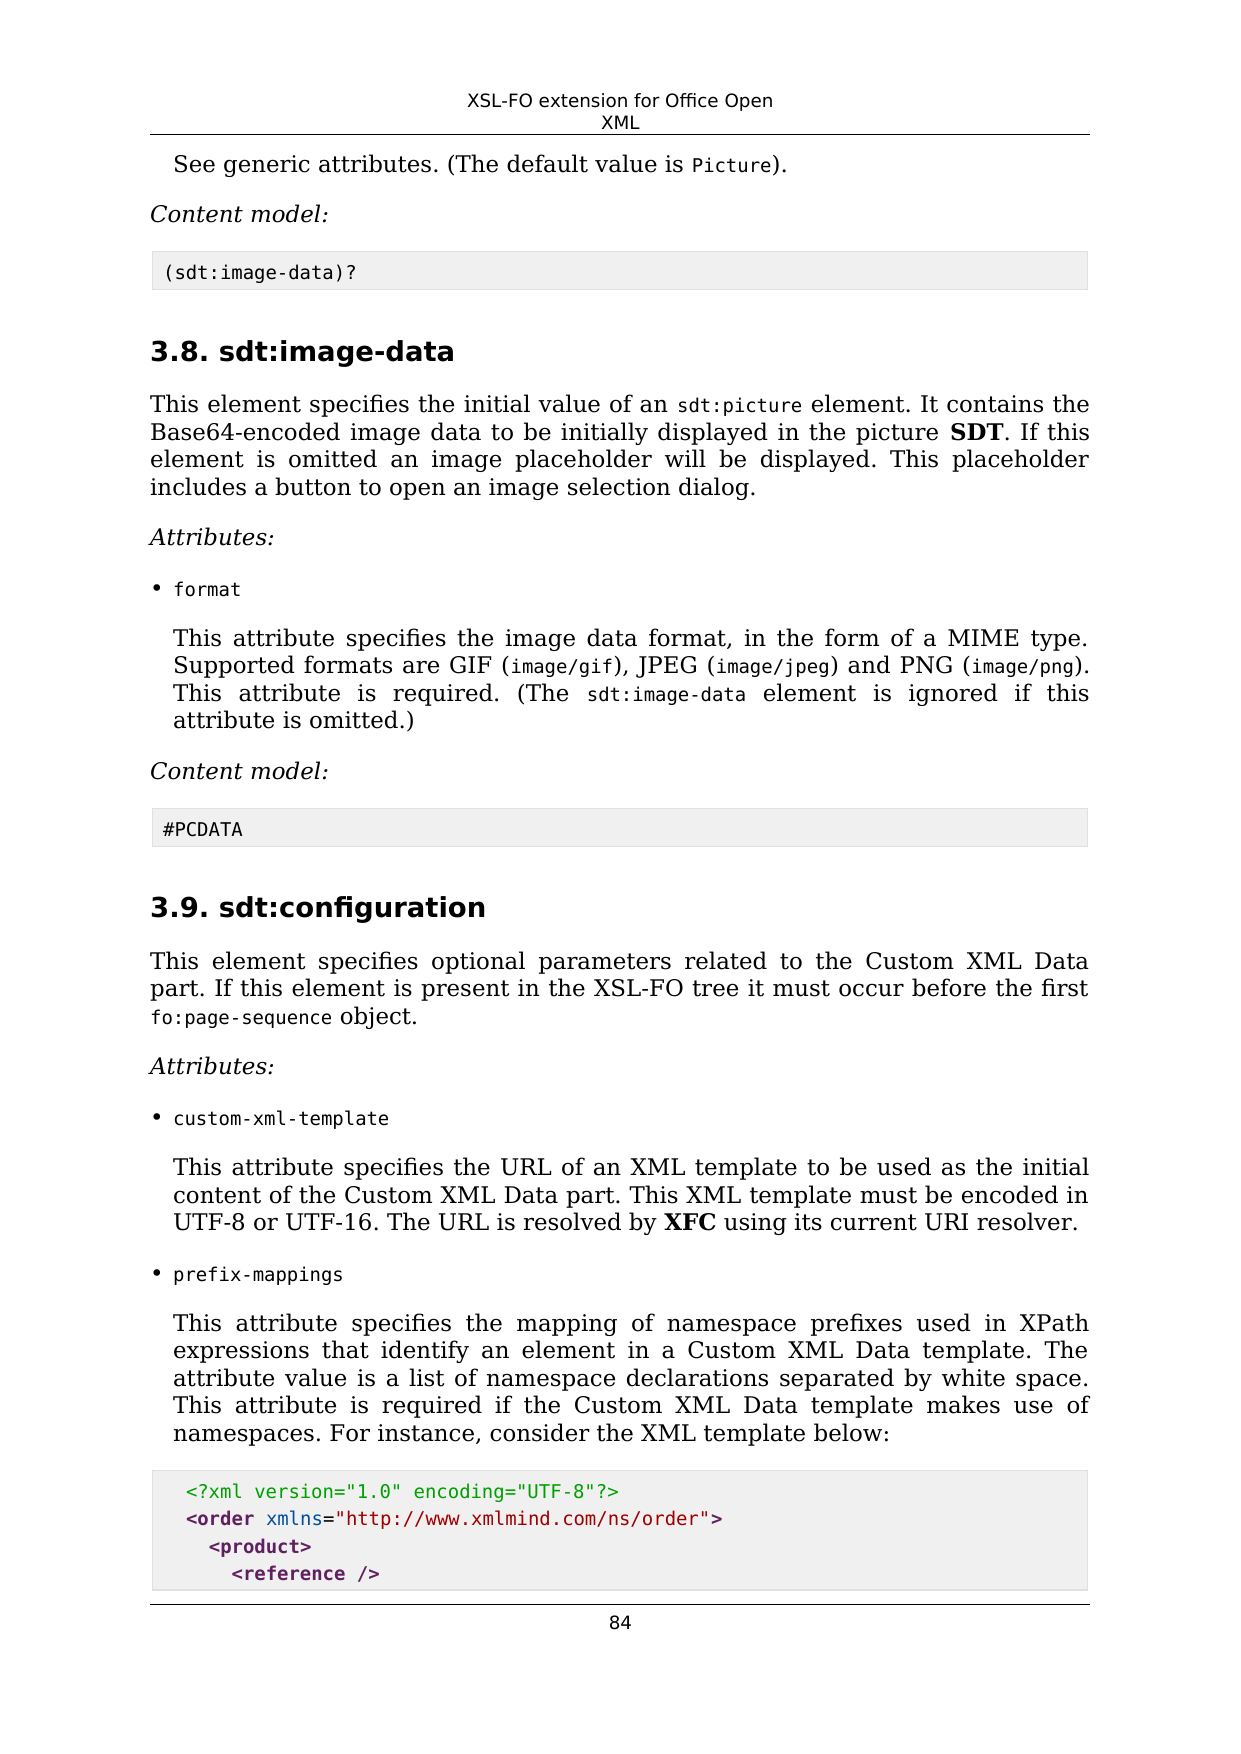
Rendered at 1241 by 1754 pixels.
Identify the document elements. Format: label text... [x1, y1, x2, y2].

text Attributes: [150, 523, 1090, 551]
list format [150, 574, 1090, 601]
list prefix-mappings [150, 1259, 1090, 1286]
text This element specifies optional parameters related to the Custom XML Data part. If this element is present in the XSL-FO tree it must occur before the first fo:page-sequence object. [150, 947, 1090, 1030]
list custom-xml-template [150, 1103, 1090, 1131]
list This attribute specifies the image data format, in the form of a MIME type. Supported formats are GIF (image/gif), JPEG (image/jpeg) and PNG (image/png). This attribute is required. (The sdt:image-data element is ignored if this attribute is omitted.) [150, 624, 1090, 734]
list This attribute specifies the mapping of namespace prefixes used in XPath expressions that identify an element in a Custom XML Data template. The attribute value is a list of namespace declarations separated by white space. This attribute is required if the Custom XML Data template makes use of namespaces. For instance, consider the XML template below: [150, 1309, 1090, 1447]
list See generic attributes. (The default value is Picture). [150, 150, 1090, 177]
text Content model: [150, 200, 1090, 228]
text Content model: [150, 757, 1090, 785]
list <?xml version="1.0" encoding="UTF-8"?> <order xmlns="http://www.xmlmind.com/ns/order"> <product> <reference /> [153, 1471, 1087, 1589]
text Attributes: [150, 1053, 1090, 1080]
text (sdt:image-data)? [153, 252, 1087, 289]
text 3.9. sdt:configuration [150, 892, 1090, 924]
list This attribute specifies the URL of an XML template to be used as the initial content of the Custom XML Data part. This XML template must be encoded in UTF-8 or UTF-16. The URL is resolved by XFC using its current URI resolver. [150, 1153, 1090, 1236]
text #PCDATA [153, 809, 1087, 846]
text 3.8. sdt:image-data [150, 336, 1090, 368]
text This element specifies the initial value of an sdt:picture element. It contains the Base64-encoded image data to be initially displayed in the picture SDT. If this element is omitted an image placeholder will be displayed. This placeholder includes a button to open an image selection dialog. [150, 391, 1090, 501]
